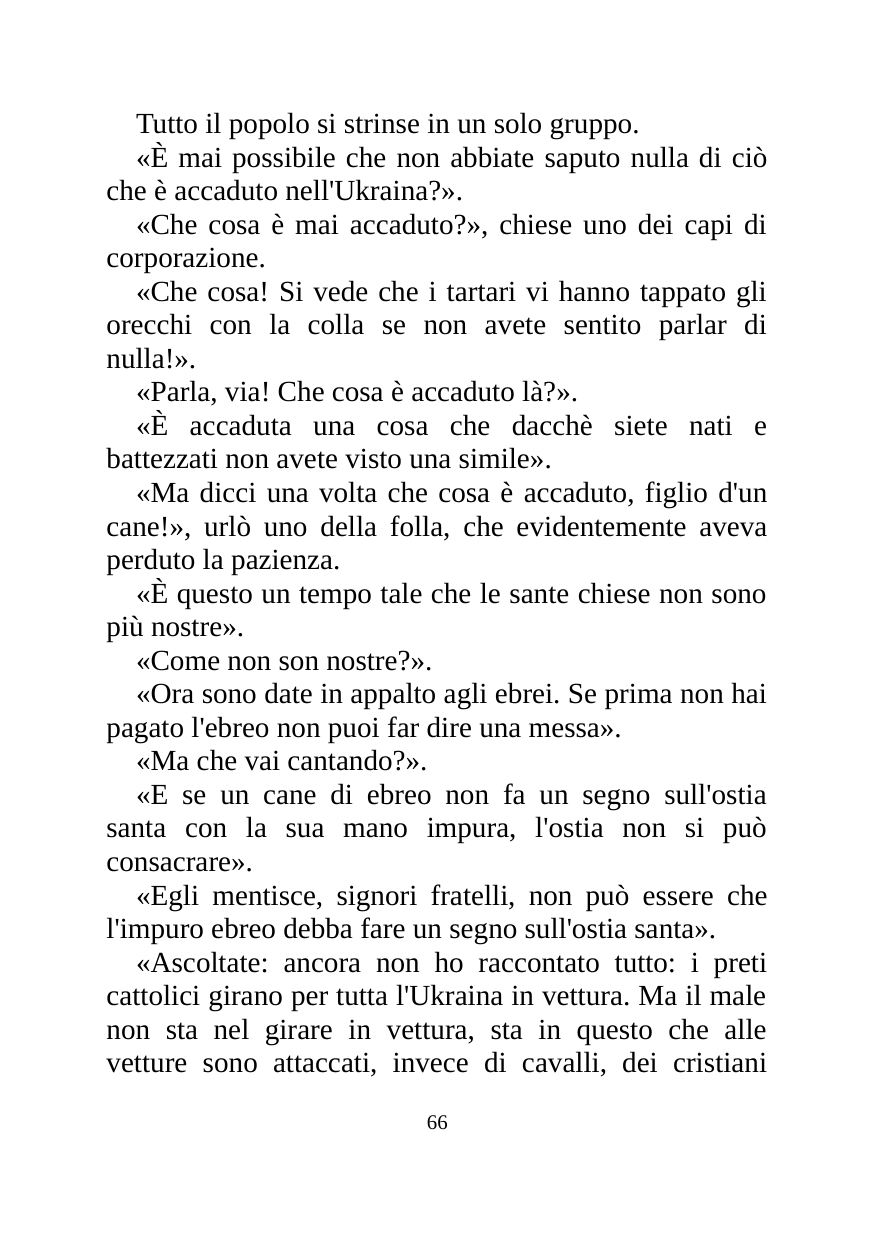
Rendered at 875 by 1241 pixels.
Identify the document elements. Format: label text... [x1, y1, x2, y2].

text Tutto il popolo si strinse in un solo gruppo. [106, 106, 768, 140]
text «È accaduta una cosa che dacchè siete nati e battezzati non avete visto una simile». [106, 408, 768, 475]
text «Ora sono date in appalto agli ebrei. Se prima non hai pagato l'ebreo non puoi far dire una messa». [106, 676, 768, 743]
text «Ma che vai cantando?». [106, 743, 768, 777]
text «Che cosa! Si vede che i tartari vi hanno tappato gli orecchi con la colla se non avete sentito parlar di nulla!». [106, 274, 768, 374]
text «E se un cane di ebreo non fa un segno sull'ostia santa con la sua mano impura, l'ostia non si può consacrare». [106, 777, 768, 878]
text «Che cosa è mai accaduto?», chiese uno dei capi di corporazione. [106, 207, 768, 274]
text «Parla, via! Che cosa è accaduto là?». [106, 374, 768, 408]
text «È questo un tempo tale che le sante chiese non sono più nostre». [106, 576, 768, 643]
text «Come non son nostre?». [106, 643, 768, 676]
text «Ma dicci una volta che cosa è accaduto, figlio d'un cane!», urlò uno della folla, che evidentemente aveva perduto la pazienza. [106, 475, 768, 576]
text «Egli mentisce, signori fratelli, non può essere che l'impuro ebreo debba fare un segno sull'ostia santa». [106, 878, 768, 945]
text «È mai possibile che non abbiate saputo nulla di ciò che è accaduto nell'Ukraina?». [106, 140, 768, 207]
text «Ascoltate: ancora non ho raccontato tutto: i preti cattolici girano per tutta l'Ukraina in vettura. Ma il male non sta nel girare in vettura, sta in questo che alle vetture sono attaccati, invece di cavalli, dei cristiani [106, 945, 768, 1079]
